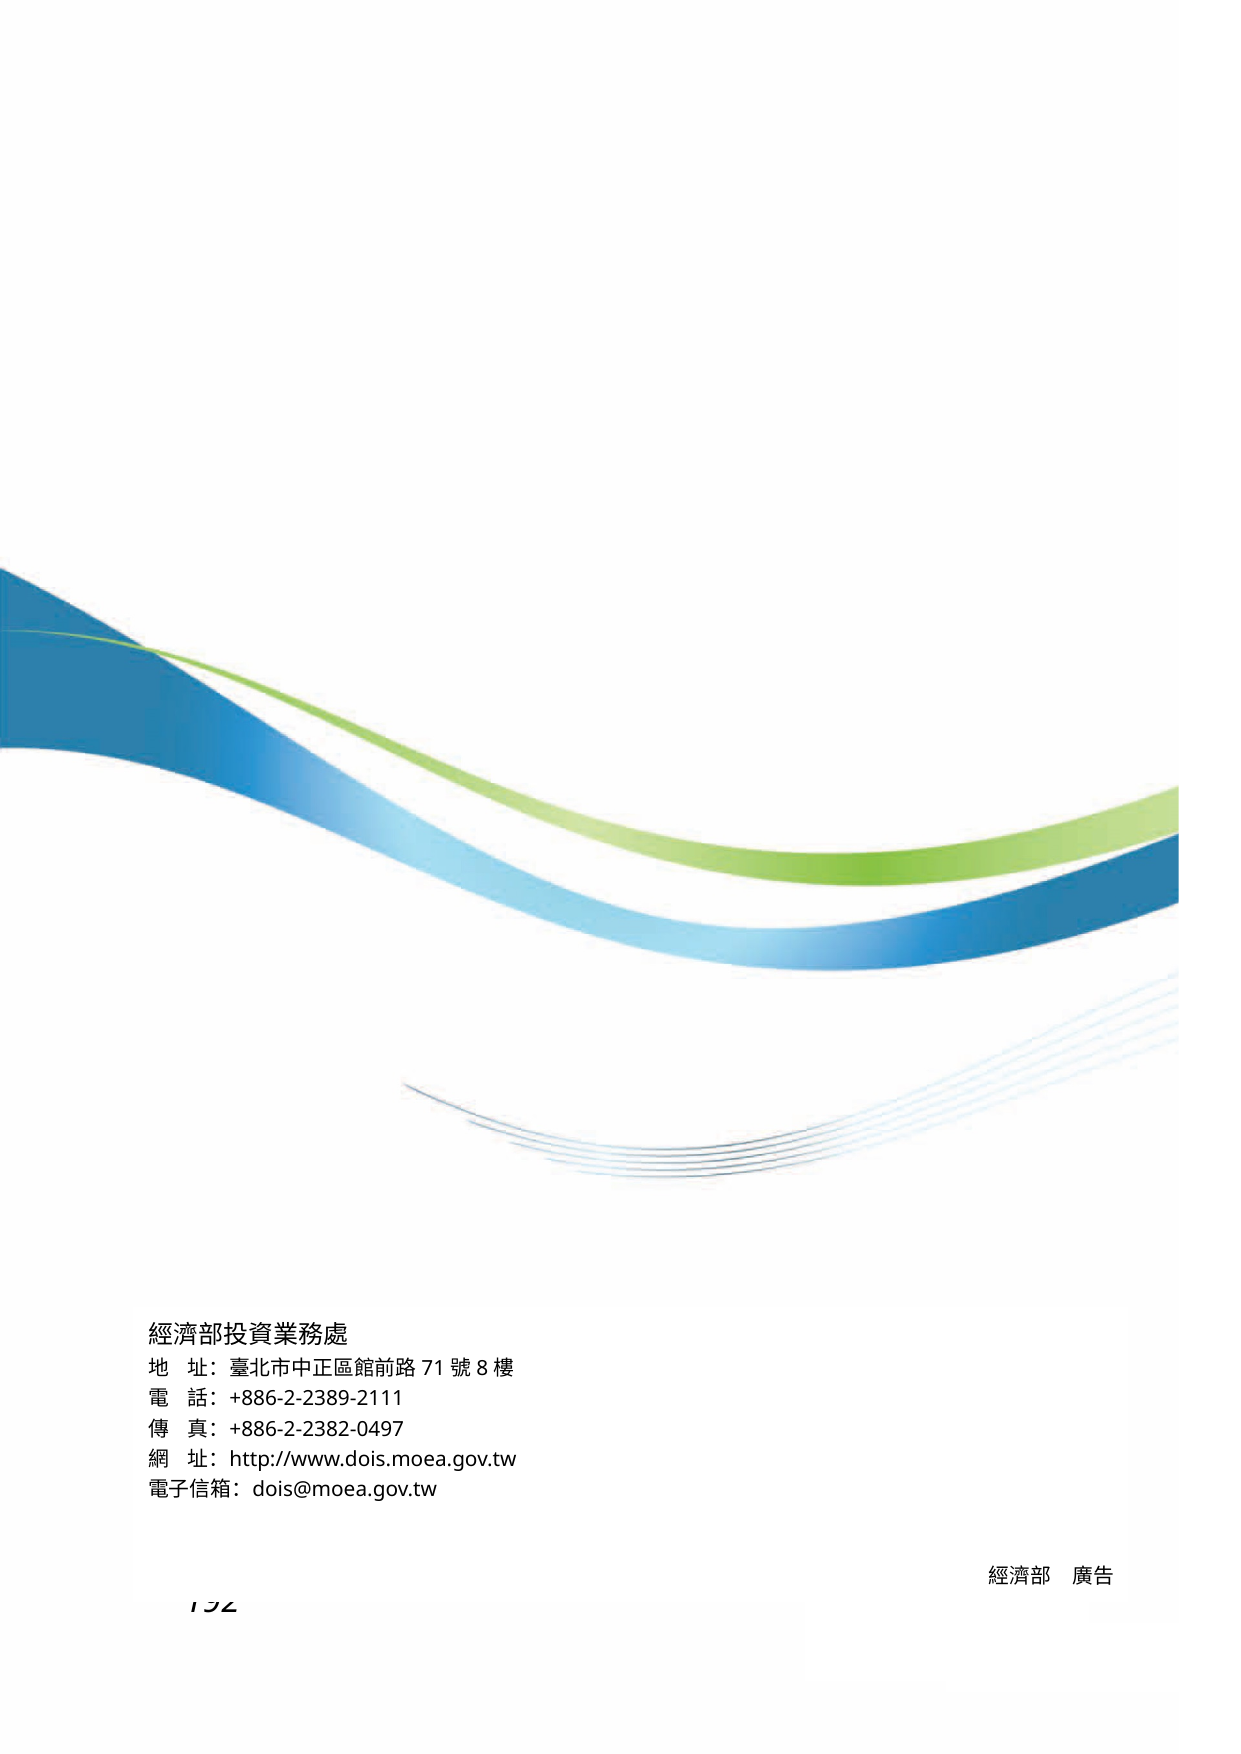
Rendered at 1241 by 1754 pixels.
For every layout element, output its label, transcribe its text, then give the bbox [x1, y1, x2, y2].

text 經濟部 廣告 [148, 1560, 1113, 1590]
text 電 話：+886-2-2389-2111 [148, 1382, 1113, 1412]
text 經濟部投資業務處 [148, 1315, 1113, 1351]
text 網 址：http://www.dois.moea.gov.tw [148, 1442, 1113, 1472]
text 電子信箱：dois@moea.gov.tw [148, 1472, 1113, 1503]
text 地 址：臺北市中正區館前路 71 號 8 樓 [148, 1351, 1113, 1382]
text 傳 真：+886-2-2382-0497 [148, 1412, 1113, 1442]
